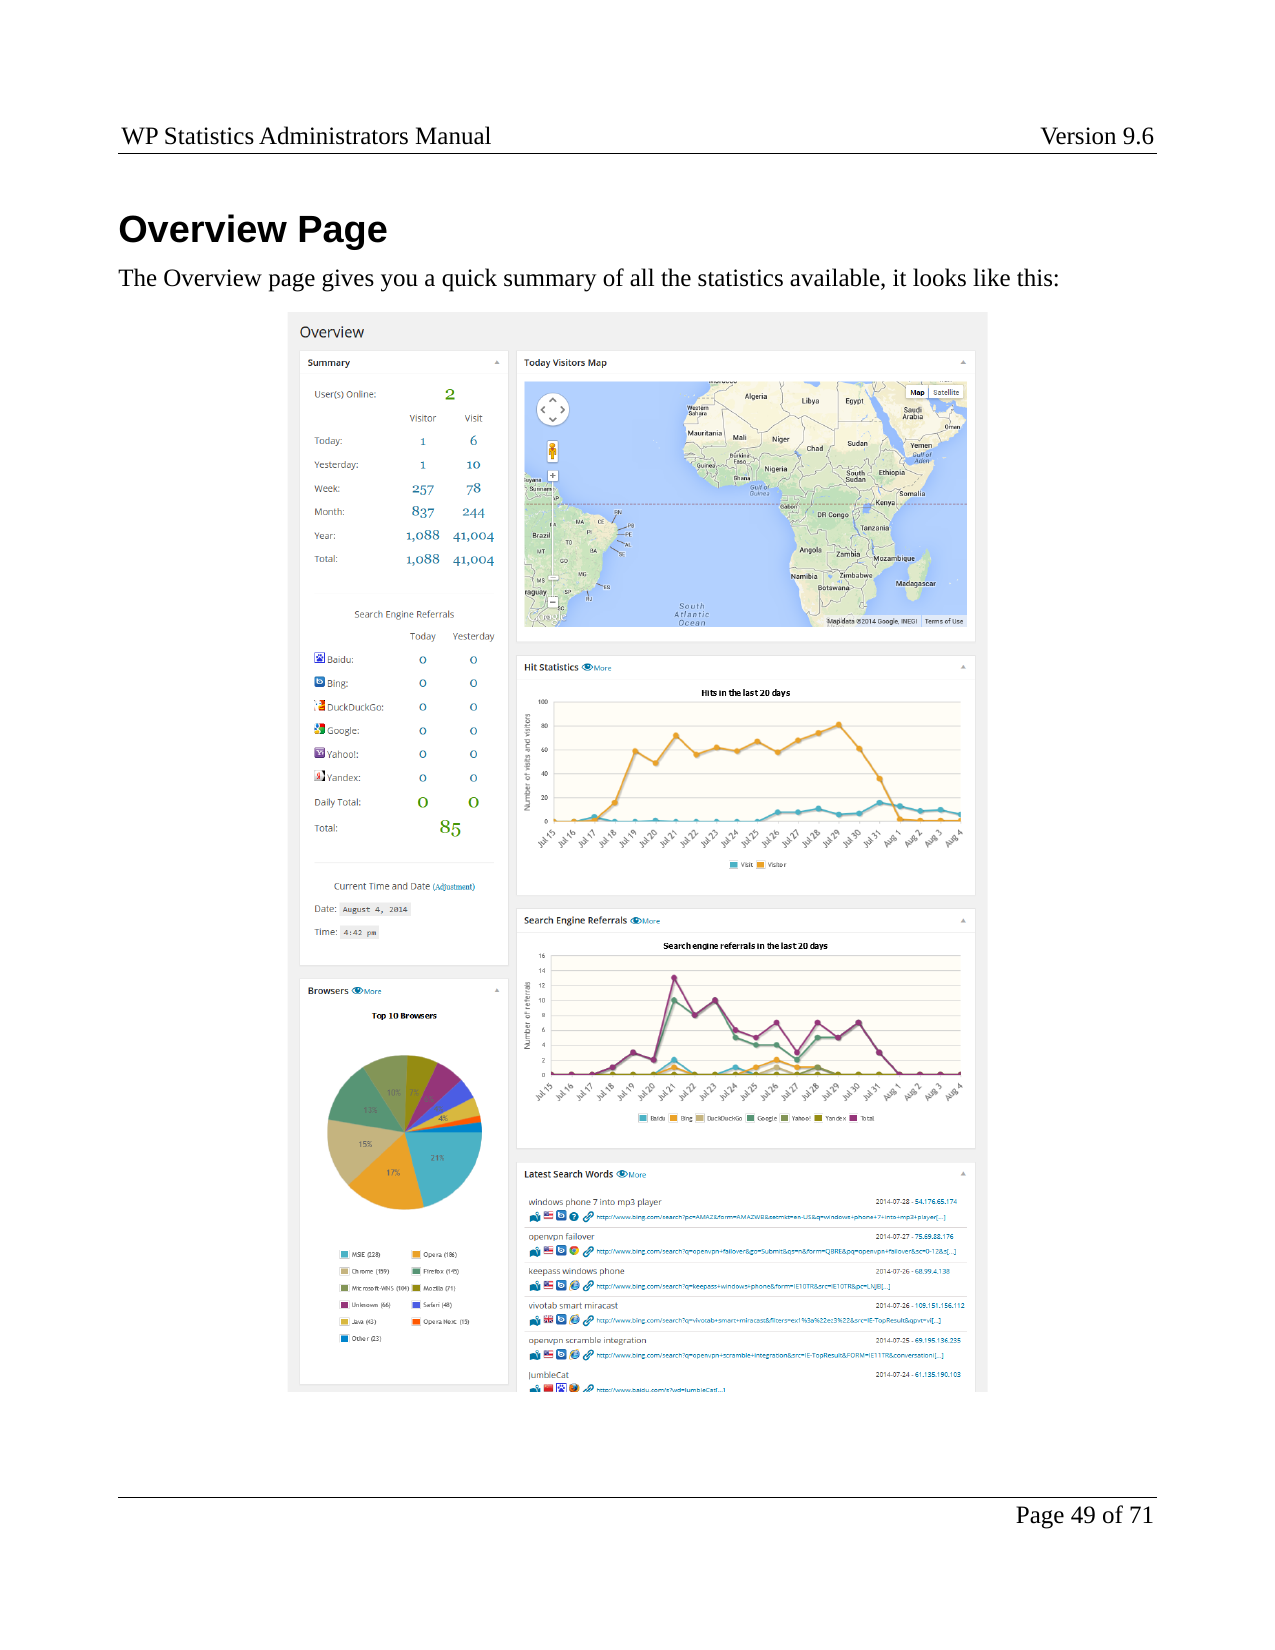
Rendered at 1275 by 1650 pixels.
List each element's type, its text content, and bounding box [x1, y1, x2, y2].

text The Overview page gives you a quick summary of all the statistics available, it looks like this: [118, 263, 1157, 292]
subtitle Overview Page [118, 207, 1157, 251]
picture [287, 312, 988, 1392]
